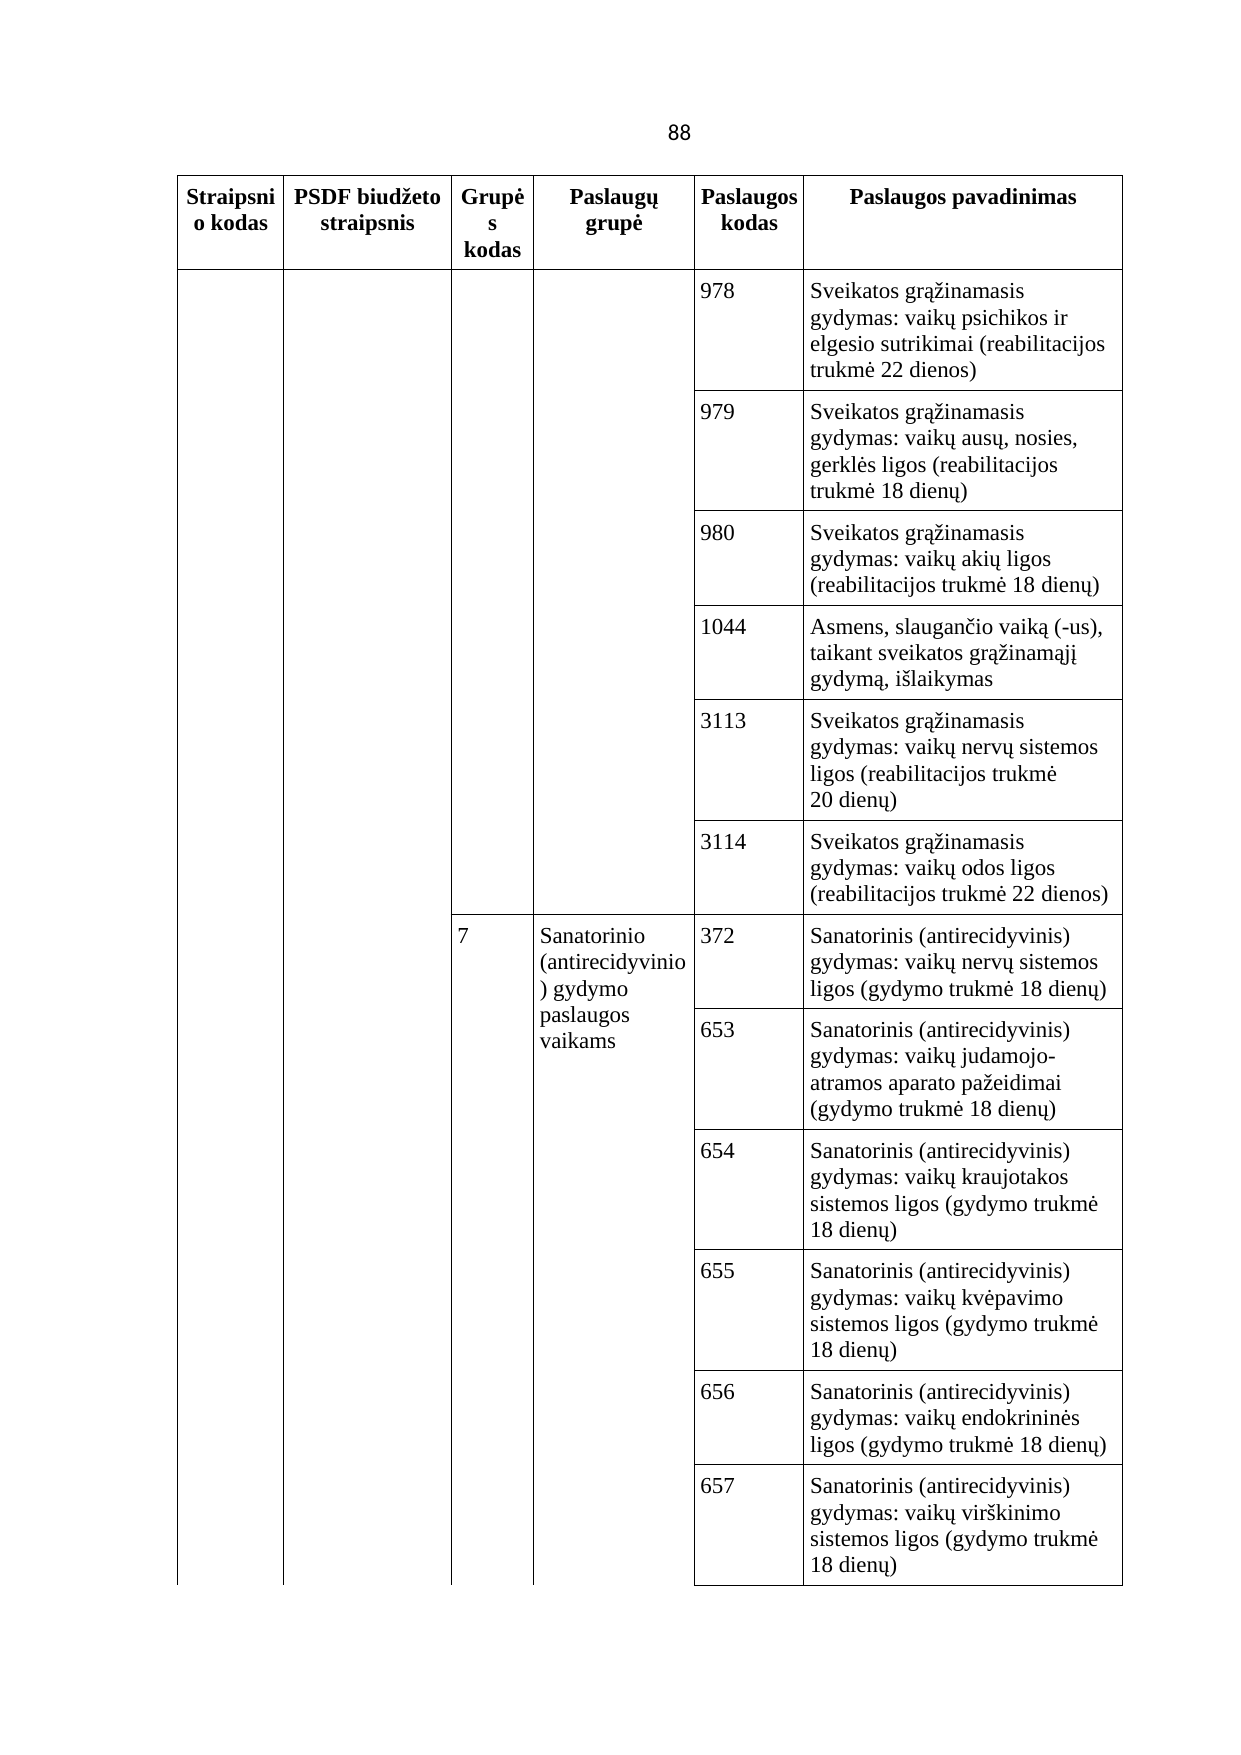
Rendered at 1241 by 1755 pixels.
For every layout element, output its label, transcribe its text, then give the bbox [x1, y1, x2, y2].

table_cell [178, 1464, 283, 1585]
table_cell [178, 1370, 283, 1464]
table_cell [284, 270, 451, 390]
table_cell [284, 1008, 451, 1129]
table_cell 1044 [695, 606, 803, 699]
table_header Paslaugos kodas [695, 176, 803, 269]
table_header Paslaugos pavadinimas [804, 176, 1122, 269]
table_cell [284, 510, 451, 605]
table_cell Sanatorinis (antirecidyvinis) gydymas: vaikų kvėpavimo sistemos ligos (gydymo trukmė 18 dienų) [804, 1250, 1122, 1370]
table_cell [284, 390, 451, 510]
table_cell [284, 1249, 451, 1370]
table_cell 654 [695, 1130, 803, 1249]
table_cell [284, 1129, 451, 1249]
table_cell Sveikatos grąžinamasis gydymas: vaikų akių ligos (reabilitacijos trukmė 18 dienų) [804, 511, 1122, 605]
table_cell [178, 699, 283, 819]
table_cell [284, 820, 451, 914]
table_cell 655 [695, 1250, 803, 1370]
table_cell 653 [695, 1009, 803, 1129]
table_cell [178, 1008, 283, 1129]
table_cell [178, 605, 283, 699]
table_cell [178, 1249, 283, 1370]
table_cell Sanatorinis (antirecidyvinis) gydymas: vaikų virškinimo sistemos ligos (gydymo trukmė 18 dienų) [804, 1465, 1122, 1585]
table_cell Sanatorinis (antirecidyvinis) gydymas: vaikų kraujotakos sistemos ligos (gydymo trukmė 18 dienų) [804, 1130, 1122, 1249]
table_header Grupės kodas [452, 176, 533, 269]
table_header Paslaugų grupė [534, 176, 694, 269]
table_cell Sveikatos grąžinamasis gydymas: vaikų ausų, nosies, gerklės ligos (reabilitacijos trukmė 18 dienų) [804, 391, 1122, 510]
table_cell [452, 390, 533, 510]
table_cell 979 [695, 391, 803, 510]
table_cell [452, 1249, 533, 1370]
table_cell [452, 1008, 533, 1129]
table_cell [452, 605, 533, 914]
table_cell [534, 1249, 694, 1370]
table_cell [452, 270, 533, 390]
table_cell [178, 914, 283, 1008]
table_cell [452, 1129, 533, 1249]
table_cell [178, 390, 283, 510]
table_cell Sanatorinio (antirecidyvinio) gydymo paslaugos vaikams [534, 915, 694, 1129]
table_cell 3113 [695, 700, 803, 819]
table_cell Sanatorinis (antirecidyvinis) gydymas: vaikų endokrininės ligos (gydymo trukmė 18 dienų) [804, 1371, 1122, 1464]
table_cell [452, 510, 533, 605]
table_cell [534, 1370, 694, 1464]
table_cell Asmens, slaugančio vaiką (-us), taikant sveikatos grąžinamąjį gydymą, išlaikymas [804, 606, 1122, 699]
table_cell Sveikatos grąžinamasis gydymas: vaikų nervų sistemos ligos (reabilitacijos trukmė 20 dienų) [804, 700, 1122, 819]
table_cell [284, 1464, 451, 1585]
table_cell [534, 605, 694, 914]
table_header Straipsnio kodas [178, 176, 283, 269]
table_cell Sanatorinis (antirecidyvinis) gydymas: vaikų nervų sistemos ligos (gydymo trukmė 18 dienų) [804, 915, 1122, 1008]
table_cell 657 [695, 1465, 803, 1585]
table_cell 656 [695, 1371, 803, 1464]
table_cell [284, 914, 451, 1008]
table_cell Sveikatos grąžinamasis gydymas: vaikų odos ligos (reabilitacijos trukmė 22 dienos) [804, 821, 1122, 914]
table_cell [178, 270, 283, 390]
table_cell [178, 510, 283, 605]
table_cell [534, 510, 694, 605]
table_cell [178, 1129, 283, 1249]
table_cell [534, 390, 694, 510]
table_cell [284, 1370, 451, 1464]
table_cell [284, 605, 451, 699]
table_cell 980 [695, 511, 803, 605]
table_cell Sveikatos grąžinamasis gydymas: vaikų psichikos ir elgesio sutrikimai (reabilitacijos trukmė 22 dienos) [804, 270, 1122, 390]
table_cell [452, 1370, 533, 1464]
table_cell 978 [695, 270, 803, 390]
table_cell [534, 270, 694, 390]
table_cell [284, 699, 451, 819]
table_cell [534, 1129, 694, 1249]
table_cell 372 [695, 915, 803, 1008]
table_cell 3114 [695, 821, 803, 914]
table_cell Sanatorinis (antirecidyvinis) gydymas: vaikų judamojo-atramos aparato pažeidimai (gydymo trukmė 18 dienų) [804, 1009, 1122, 1129]
table_cell [452, 1464, 533, 1585]
table_cell [534, 1464, 694, 1585]
table_header PSDF biudžeto straipsnis [284, 176, 451, 269]
table_cell 7 [452, 915, 533, 1008]
table_cell [178, 820, 283, 914]
